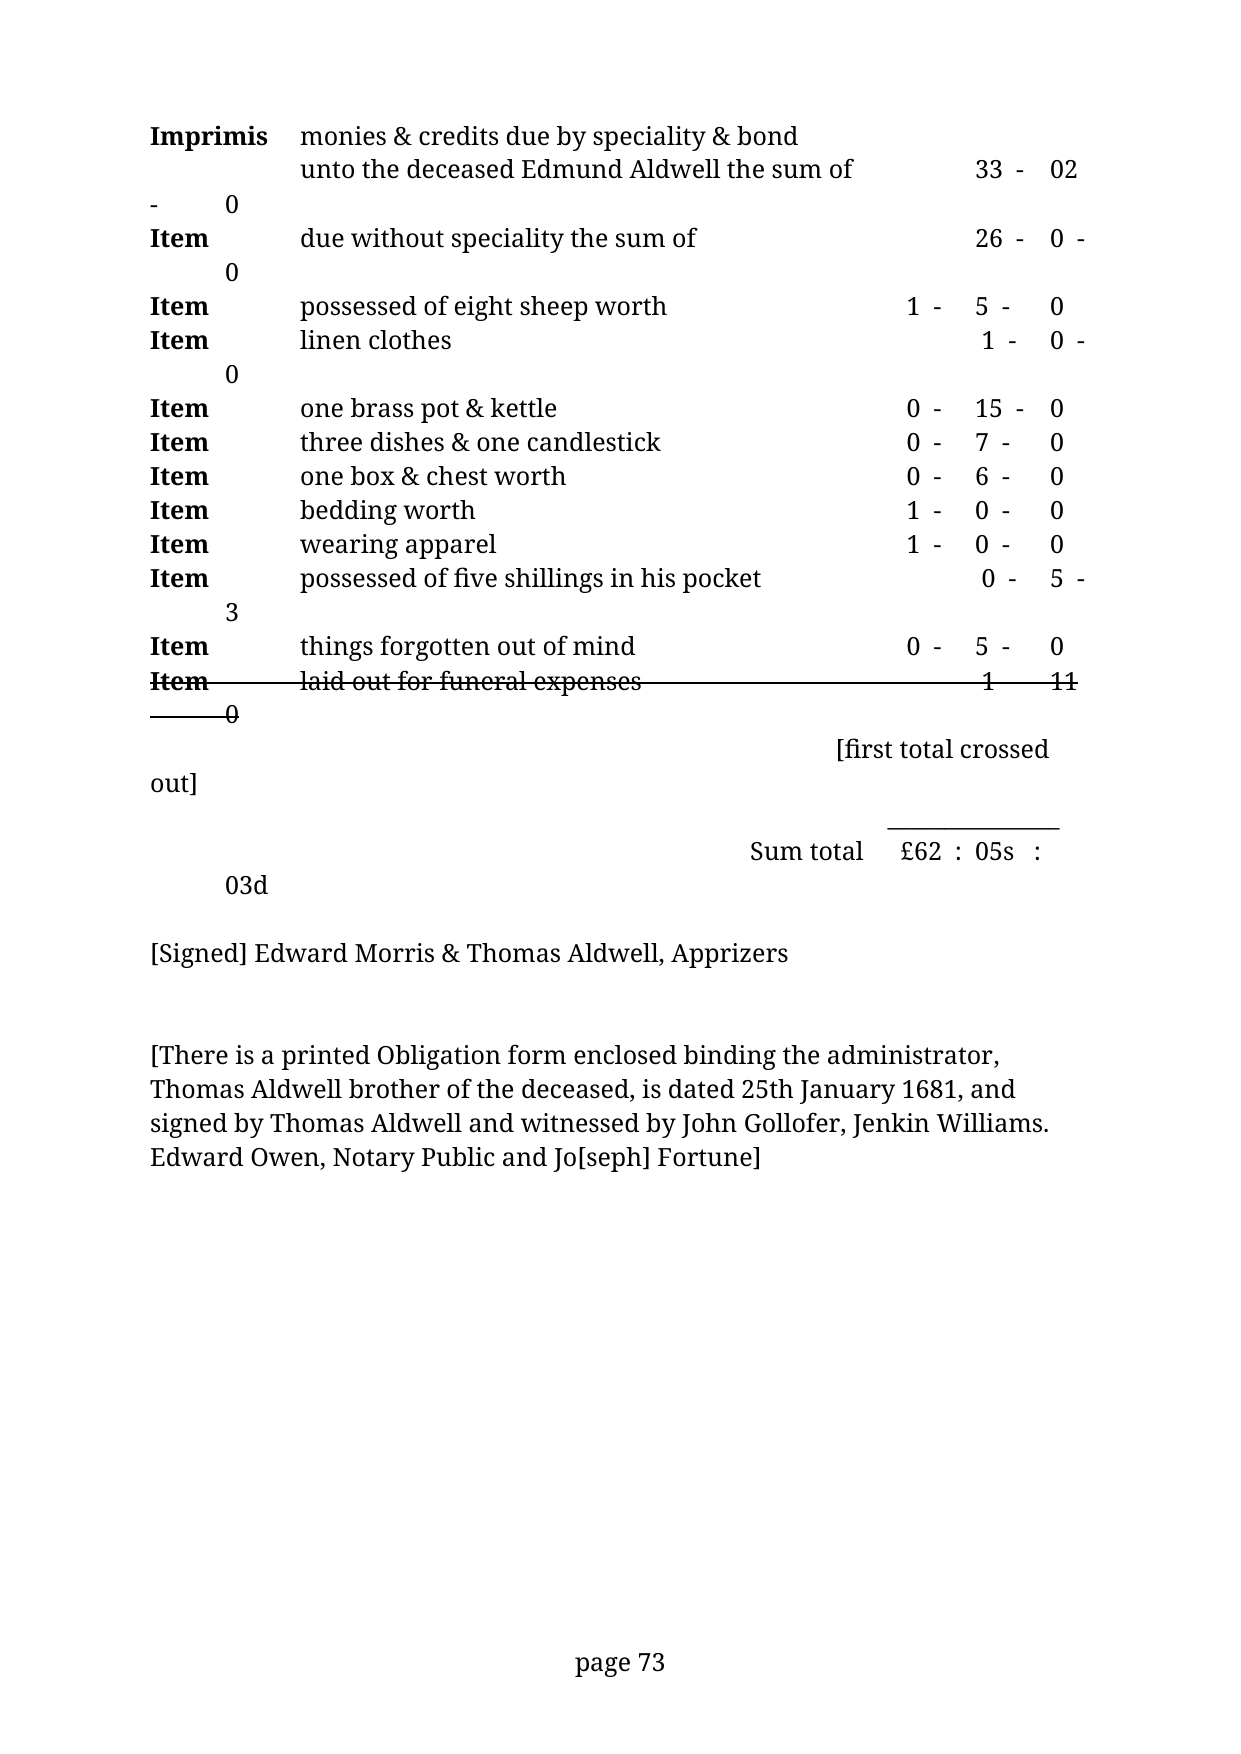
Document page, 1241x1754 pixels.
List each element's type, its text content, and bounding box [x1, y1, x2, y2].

text Imprimis monies & credits due by speciality & bond [150, 118, 1090, 152]
text Item bedding worth 1 - 0 - 0 [150, 493, 1090, 527]
text Item due without speciality the sum of 26 - 0 - 0 [150, 220, 1090, 288]
text Sum total £62 : 05s : 03d [150, 833, 1090, 902]
text _______________ [150, 799, 1090, 833]
text Item laid out for funeral expenses 1 11 0 [150, 663, 1090, 731]
text Item possessed of eight sheep worth 1 - 5 - 0 [150, 288, 1090, 322]
text Item one box & chest worth 0 - 6 - 0 [150, 459, 1090, 493]
text Item wearing apparel 1 - 0 - 0 [150, 527, 1090, 561]
text Item things forgotten out of mind 0 - 5 - 0 [150, 629, 1090, 663]
text Item possessed of five shillings in his pocket 0 - 5 - 3 [150, 561, 1090, 629]
text [There is a printed Obligation form enclosed binding the administrator, Thomas Aldwell brother of the deceased, is dated 25th January 1681, and signed by Thomas Aldwell and witnessed by John Gollofer, Jenkin Williams. Edward Owen, Notary Public and Jo[seph] Fortune] [150, 1038, 1090, 1174]
text [Signed] Edward Morris & Thomas Aldwell, Apprizers [150, 936, 1090, 970]
text unto the deceased Edmund Aldwell the sum of 33 - 02 - 0 [150, 152, 1090, 220]
text [first total crossed out] [150, 731, 1090, 799]
text Item one brass pot & kettle 0 - 15 - 0 [150, 391, 1090, 425]
text Item three dishes & one candlestick 0 - 7 - 0 [150, 425, 1090, 459]
text Item linen clothes 1 - 0 - 0 [150, 322, 1090, 391]
